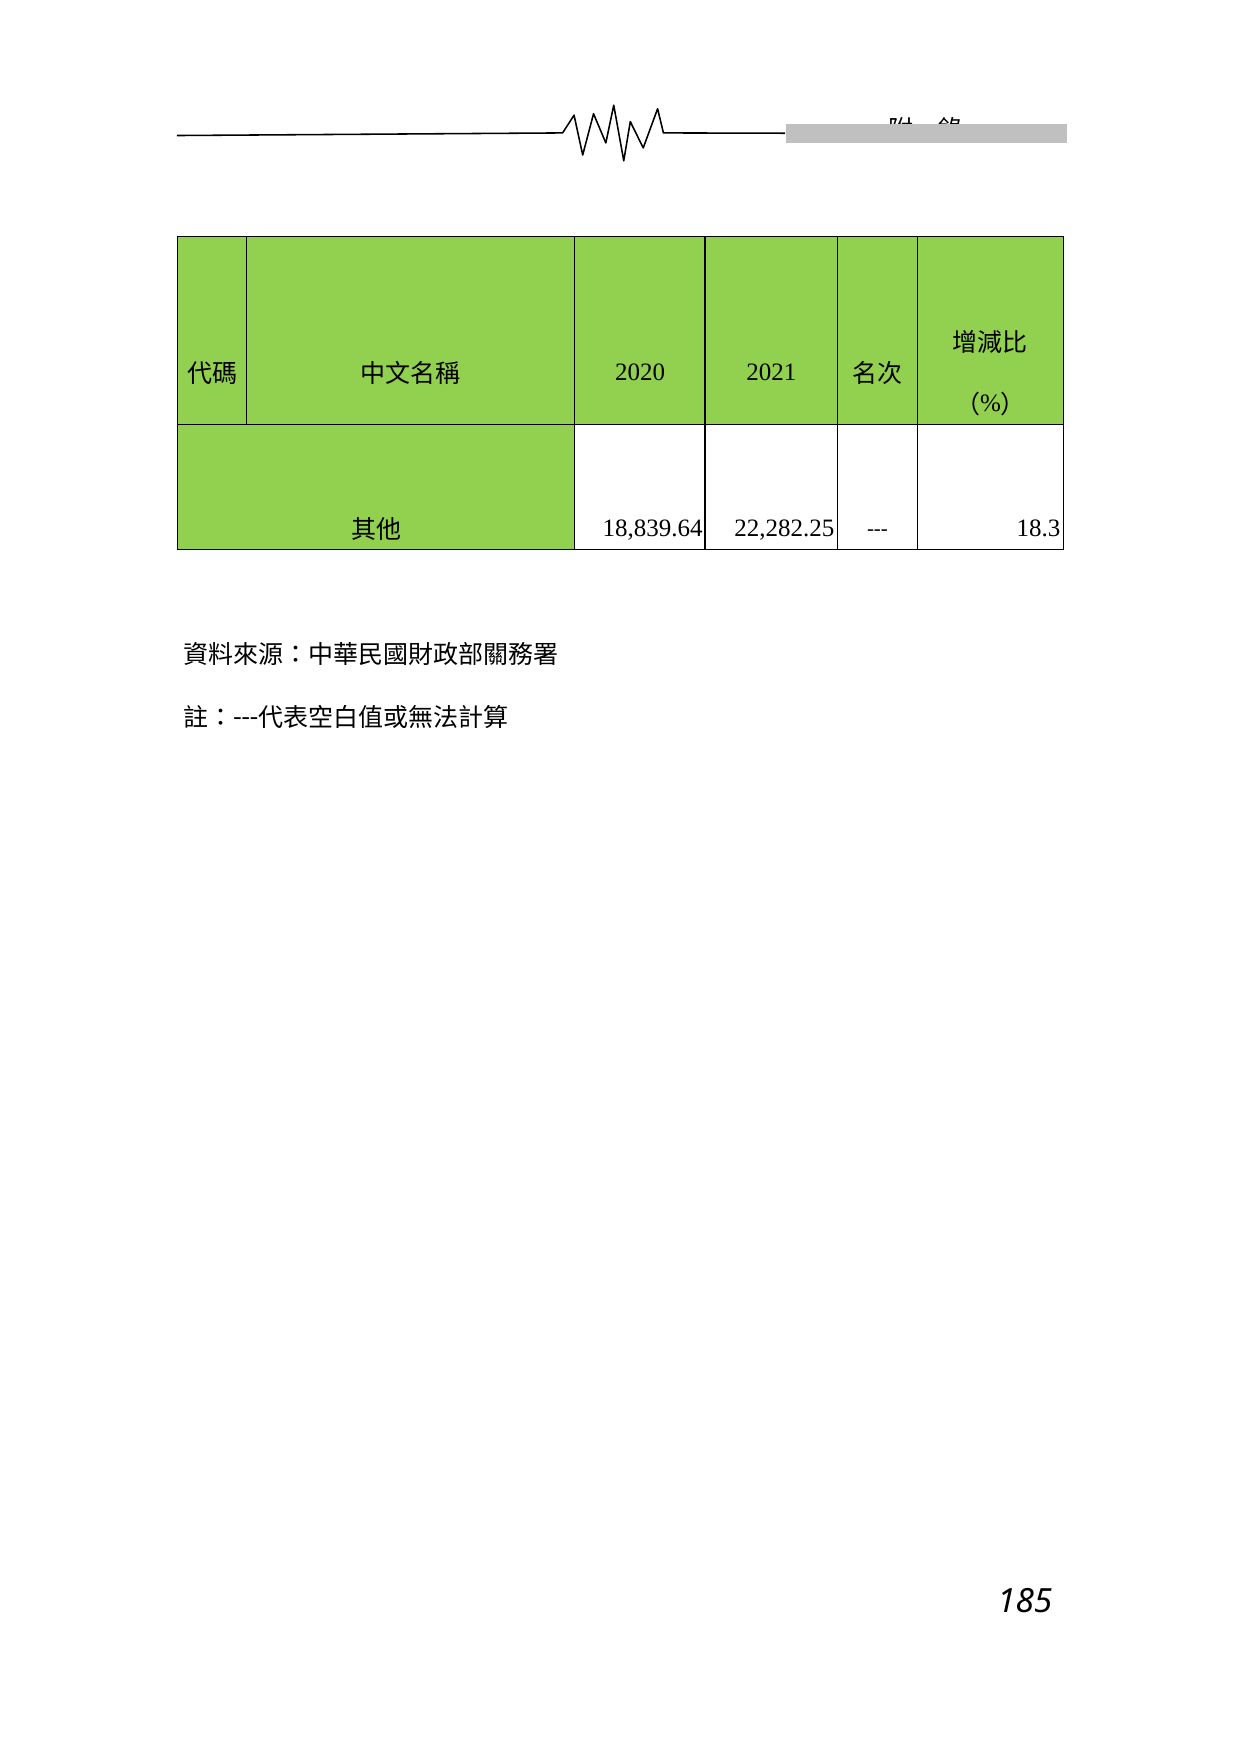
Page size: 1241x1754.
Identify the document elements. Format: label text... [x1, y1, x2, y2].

table_cell 22,282.25 [706, 425, 837, 549]
table_header 中文名稱 [247, 237, 574, 424]
table_header 2021 [706, 237, 837, 424]
table_header 代碼 [178, 237, 246, 424]
text 註：---代表空白值或無法計算 [183, 674, 1057, 736]
text 資料來源：中華民國財政部關務署 [183, 611, 1057, 674]
table_cell 其他 [178, 425, 574, 549]
table_cell 18,839.64 [575, 425, 704, 549]
table_header 名次 [838, 237, 917, 424]
table_header 增減比（%） [918, 237, 1063, 424]
table_header 2020 [575, 237, 704, 424]
table_cell 18.3 [918, 425, 1063, 549]
table_cell --- [838, 425, 917, 549]
